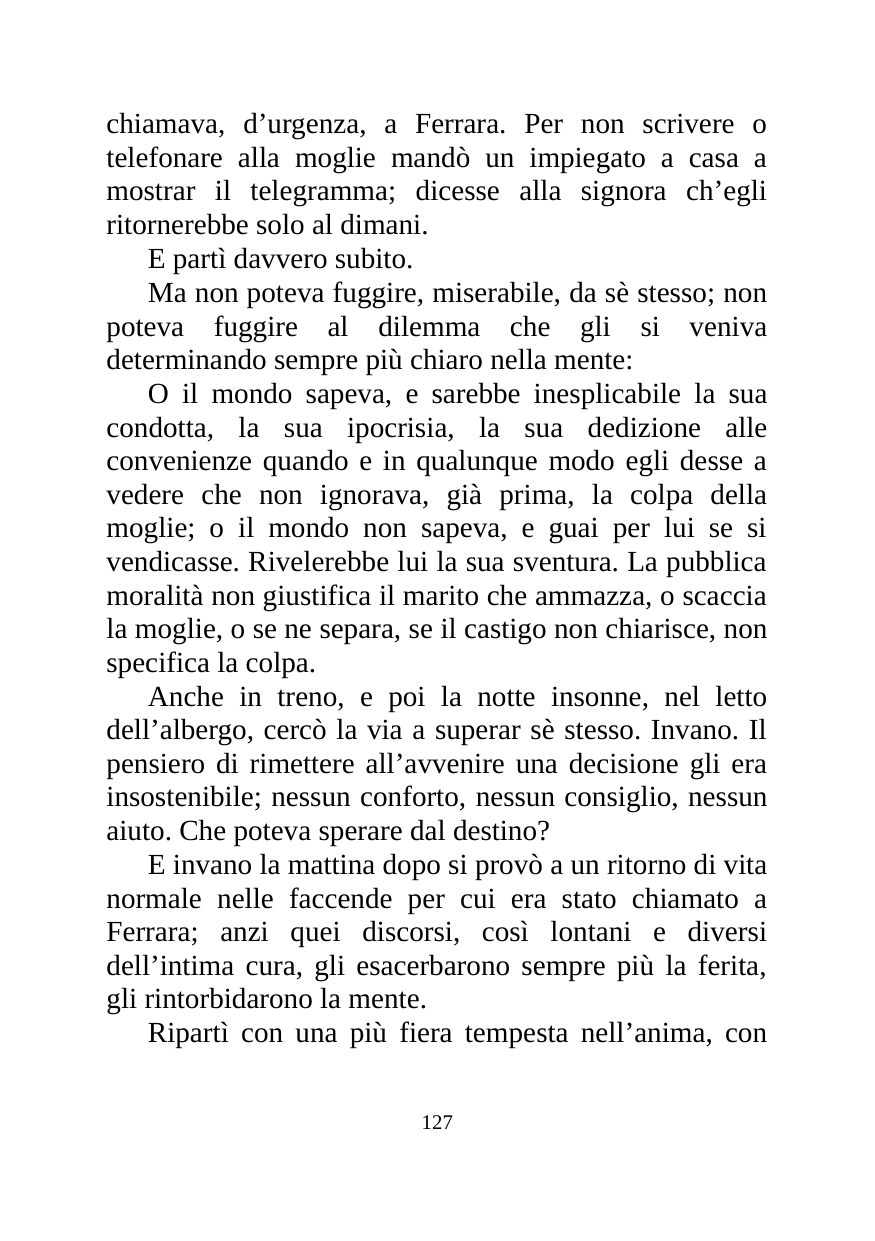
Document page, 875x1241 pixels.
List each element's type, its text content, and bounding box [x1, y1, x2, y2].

text Ma non poteva fuggire, miserabile, da sè stesso; non poteva fuggire al dilemma che gli si veniva determinando sempre più chiaro nella mente: [106, 275, 768, 376]
text E invano la mattina dopo si provò a un ritorno di vita normale nelle faccende per cui era stato chiamato a Ferrara; anzi quei discorsi, così lontani e diversi dell’intima cura, gli esacerbarono sempre più la ferita, gli rintorbidarono la mente. [106, 847, 768, 1015]
text Ripartì con una più fiera tempesta nell’anima, con [106, 1016, 768, 1049]
text chiamava, d’urgenza, a Ferrara. Per non scrivere o telefonare alla moglie mandò un impiegato a casa a mostrar il telegramma; dicesse alla signora ch’egli ritornerebbe solo al dimani. [106, 106, 768, 240]
text Anche in treno, e poi la notte insonne, nel letto dell’albergo, cercò la via a superar sè stesso. Invano. Il pensiero di rimettere all’avvenire una decisione gli era insostenibile; nessun conforto, nessun consiglio, nessun aiuto. Che poteva sperare dal destino? [106, 679, 768, 847]
text E partì davvero subito. [106, 241, 768, 274]
text O il mondo sapeva, e sarebbe inesplicabile la sua condotta, la sua ipocrisia, la sua dedizione alle convenienze quando e in qualunque modo egli desse a vedere che non ignorava, già prima, la colpa della moglie; o il mondo non sapeva, e guai per lui se si vendicasse. Rivelerebbe lui la sua sventura. La pubblica moralità non giustifica il marito che ammazza, o scaccia la moglie, o se ne separa, se il castigo non chiarisce, non specifica la colpa. [106, 376, 768, 678]
